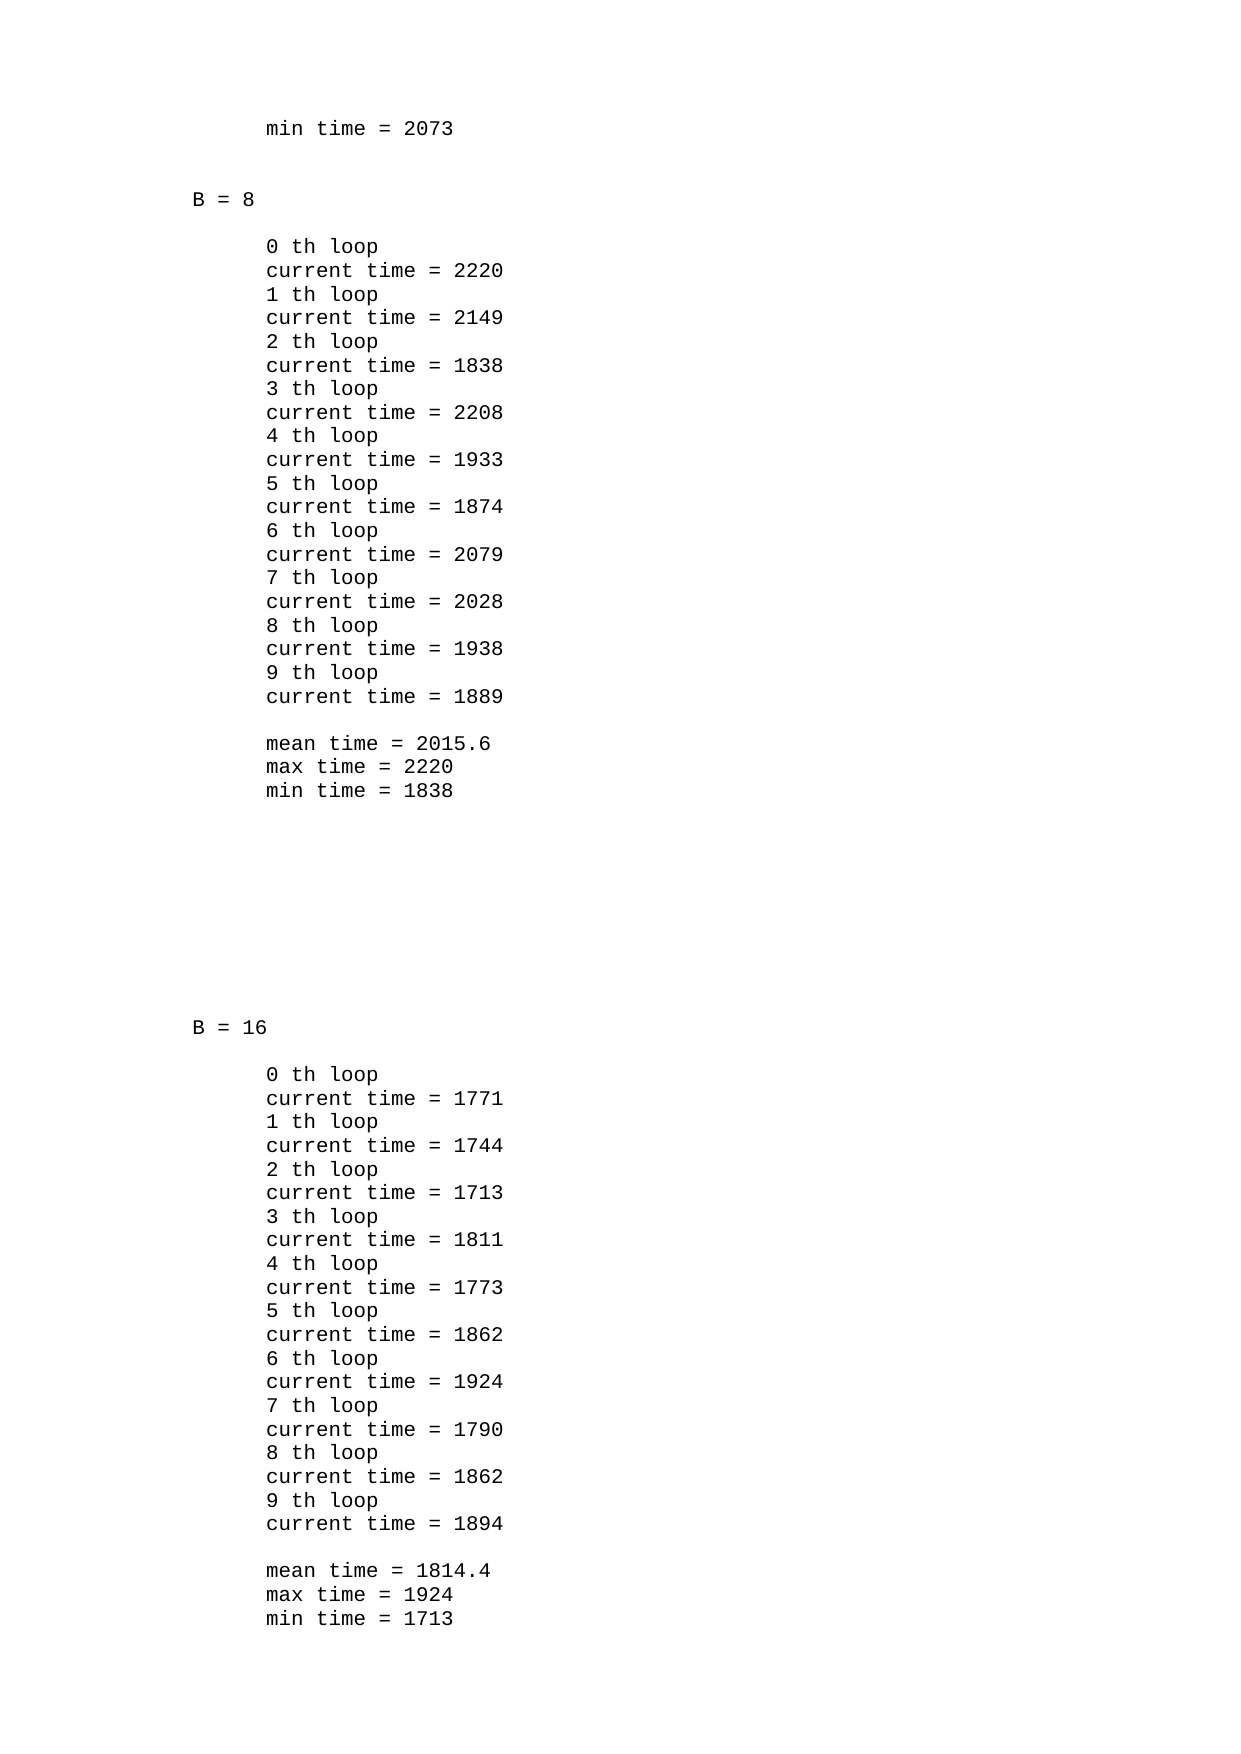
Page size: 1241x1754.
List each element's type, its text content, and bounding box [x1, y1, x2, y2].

text current time = 1874 [118, 496, 1122, 520]
text mean time = 2015.6 [118, 733, 1122, 757]
text current time = 1838 [118, 354, 1122, 378]
text 9 th loop [118, 1489, 1122, 1513]
text 9 th loop [118, 662, 1122, 686]
text 6 th loop [118, 1348, 1122, 1371]
text current time = 1938 [118, 638, 1122, 662]
text min time = 2073 [118, 118, 1122, 142]
text 7 th loop [118, 567, 1122, 591]
text current time = 1862 [118, 1466, 1122, 1489]
text 6 th loop [118, 520, 1122, 544]
text 2 th loop [118, 1158, 1122, 1182]
text 0 th loop [118, 236, 1122, 260]
text 3 th loop [118, 378, 1122, 402]
text current time = 1773 [118, 1277, 1122, 1300]
text 7 th loop [118, 1395, 1122, 1419]
text current time = 1924 [118, 1371, 1122, 1395]
text current time = 1790 [118, 1419, 1122, 1442]
text min time = 1838 [118, 780, 1122, 804]
text current time = 1744 [118, 1135, 1122, 1158]
text 4 th loop [118, 426, 1122, 449]
text 8 th loop [118, 1442, 1122, 1466]
text current time = 1933 [118, 449, 1122, 473]
text 1 th loop [118, 284, 1122, 307]
text 1 th loop [118, 1111, 1122, 1135]
text 3 th loop [118, 1206, 1122, 1229]
text 5 th loop [118, 473, 1122, 496]
text 8 th loop [118, 615, 1122, 638]
text current time = 2208 [118, 402, 1122, 426]
text current time = 1713 [118, 1182, 1122, 1206]
text 2 th loop [118, 331, 1122, 354]
text 0 th loop [118, 1064, 1122, 1088]
text current time = 1889 [118, 686, 1122, 709]
text current time = 1811 [118, 1229, 1122, 1253]
text B = 16 [118, 1017, 1122, 1040]
text current time = 1862 [118, 1324, 1122, 1348]
text B = 8 [118, 189, 1122, 213]
text current time = 2028 [118, 591, 1122, 615]
text 4 th loop [118, 1253, 1122, 1277]
text current time = 2220 [118, 260, 1122, 284]
text current time = 1894 [118, 1513, 1122, 1537]
text max time = 1924 [118, 1584, 1122, 1608]
text min time = 1713 [118, 1608, 1122, 1631]
text current time = 1771 [118, 1088, 1122, 1111]
text current time = 2079 [118, 544, 1122, 567]
text 5 th loop [118, 1300, 1122, 1324]
text current time = 2149 [118, 307, 1122, 331]
text max time = 2220 [118, 757, 1122, 780]
text mean time = 1814.4 [118, 1561, 1122, 1584]
